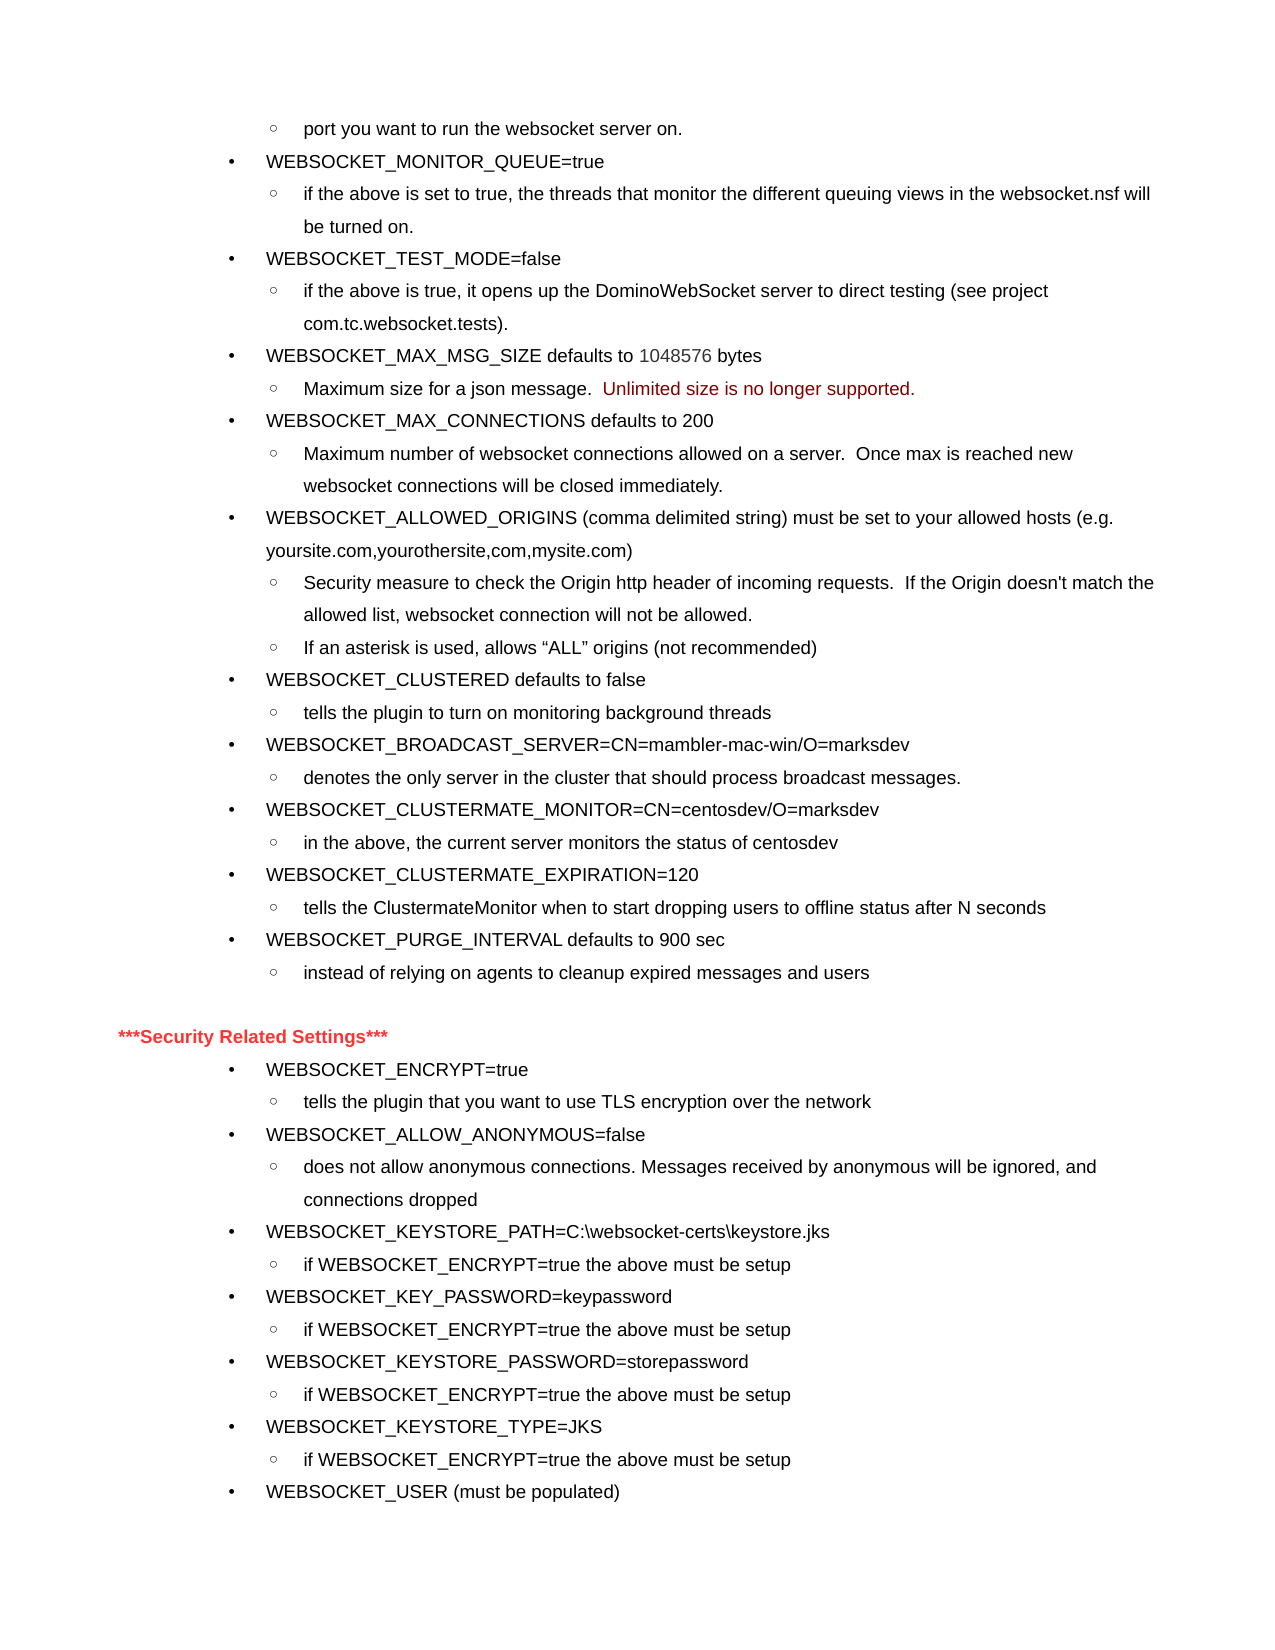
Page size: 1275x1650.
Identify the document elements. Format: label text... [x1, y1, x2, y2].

list Maximum size for a json message. Unlimited size is no longer supported. [266, 377, 1157, 399]
list if the above is set to true, the threads that monitor the different queuing views in the websocket.nsf will be turned on. [266, 183, 1157, 237]
list in the above, the current server monitors the status of centosdev [266, 832, 1157, 853]
list WEBSOCKET_ENCRYPT=true [228, 1059, 1157, 1080]
list WEBSOCKET_MAX_CONNECTIONS defaults to 200 [228, 410, 1157, 432]
list WEBSOCKET_MAX_MSG_SIZE defaults to 1048576 bytes [228, 345, 1157, 367]
list WEBSOCKET_TEST_MODE=false [228, 248, 1157, 269]
list tells the plugin that you want to use TLS encryption over the network [266, 1091, 1157, 1113]
list tells the plugin to turn on monitoring background threads [266, 702, 1157, 723]
list WEBSOCKET_ALLOWED_ORIGINS (comma delimited string) must be set to your allowed hosts (e.g. yoursite.com,yourothersite,com,mysite.com) [228, 507, 1157, 561]
list WEBSOCKET_MONITOR_QUEUE=true [228, 151, 1157, 172]
list if the above is true, it opens up the DominoWebSocket server to direct testing (see project com.tc.websocket.tests). [266, 280, 1157, 334]
list WEBSOCKET_ALLOW_ANONYMOUS=false [228, 1124, 1157, 1145]
list WEBSOCKET_CLUSTERMATE_MONITOR=CN=centosdev/O=marksdev [228, 799, 1157, 821]
text ***Security Related Settings*** [118, 1026, 1157, 1048]
list Security measure to check the Origin http header of incoming requests. If the Origin doesn't match the allowed list, websocket connection will not be allowed. [266, 572, 1157, 626]
list port you want to run the websocket server on. [266, 118, 1157, 140]
list WEBSOCKET_CLUSTERED defaults to false [228, 669, 1157, 691]
list if WEBSOCKET_ENCRYPT=true the above must be setup [266, 1253, 1157, 1275]
list WEBSOCKET_USER (must be populated) [228, 1481, 1157, 1502]
list tells the ClustermateMonitor when to start dropping users to offline status after N seconds [266, 897, 1157, 918]
list Maximum number of websocket connections allowed on a server. Once max is reached new websocket connections will be closed immediately. [266, 442, 1157, 496]
list WEBSOCKET_CLUSTERMATE_EXPIRATION=120 [228, 864, 1157, 886]
list WEBSOCKET_KEY_PASSWORD=keypassword [228, 1286, 1157, 1307]
list if WEBSOCKET_ENCRYPT=true the above must be setup [266, 1318, 1157, 1340]
list denotes the only server in the cluster that should process broadcast messages. [266, 767, 1157, 788]
list WEBSOCKET_BROADCAST_SERVER=CN=mambler-mac-win/O=marksdev [228, 734, 1157, 756]
list if WEBSOCKET_ENCRYPT=true the above must be setup [266, 1448, 1157, 1470]
list if WEBSOCKET_ENCRYPT=true the above must be setup [266, 1383, 1157, 1405]
list WEBSOCKET_KEYSTORE_PASSWORD=storepassword [228, 1351, 1157, 1372]
list does not allow anonymous connections. Messages received by anonymous will be ignored, and connections dropped [266, 1156, 1157, 1210]
list instead of relying on agents to cleanup expired messages and users [266, 962, 1157, 983]
list WEBSOCKET_KEYSTORE_TYPE=JKS [228, 1416, 1157, 1437]
list WEBSOCKET_KEYSTORE_PATH=C:\websocket-certs\keystore.jks [228, 1221, 1157, 1242]
list If an asterisk is used, allows “ALL” origins (not recommended) [266, 637, 1157, 658]
list WEBSOCKET_PURGE_INTERVAL defaults to 900 sec [228, 929, 1157, 951]
